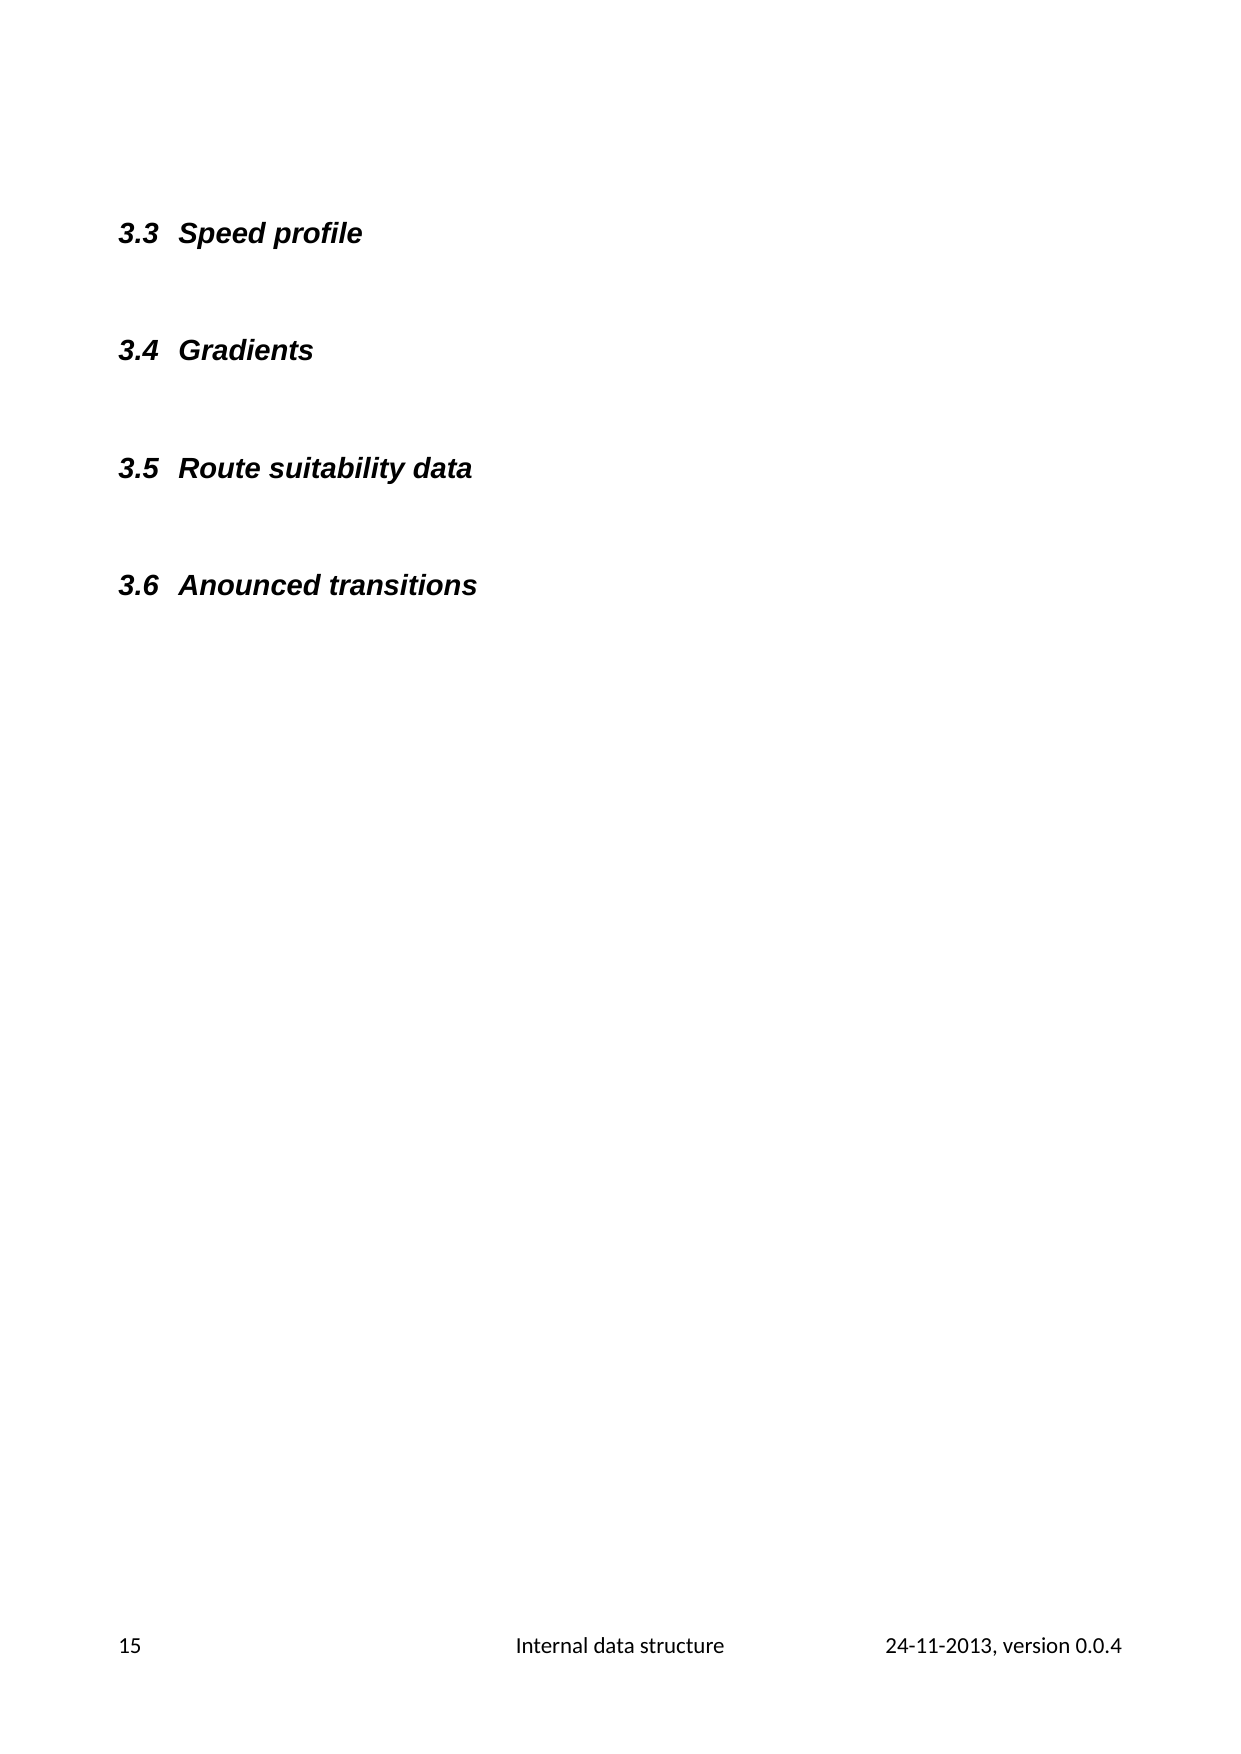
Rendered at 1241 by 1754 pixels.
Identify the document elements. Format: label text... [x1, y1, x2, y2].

subtitle Gradients [118, 333, 1122, 367]
subtitle Speed profile [118, 216, 1122, 249]
subtitle Anounced transitions [118, 568, 1122, 602]
subtitle Route suitability data [118, 451, 1122, 484]
